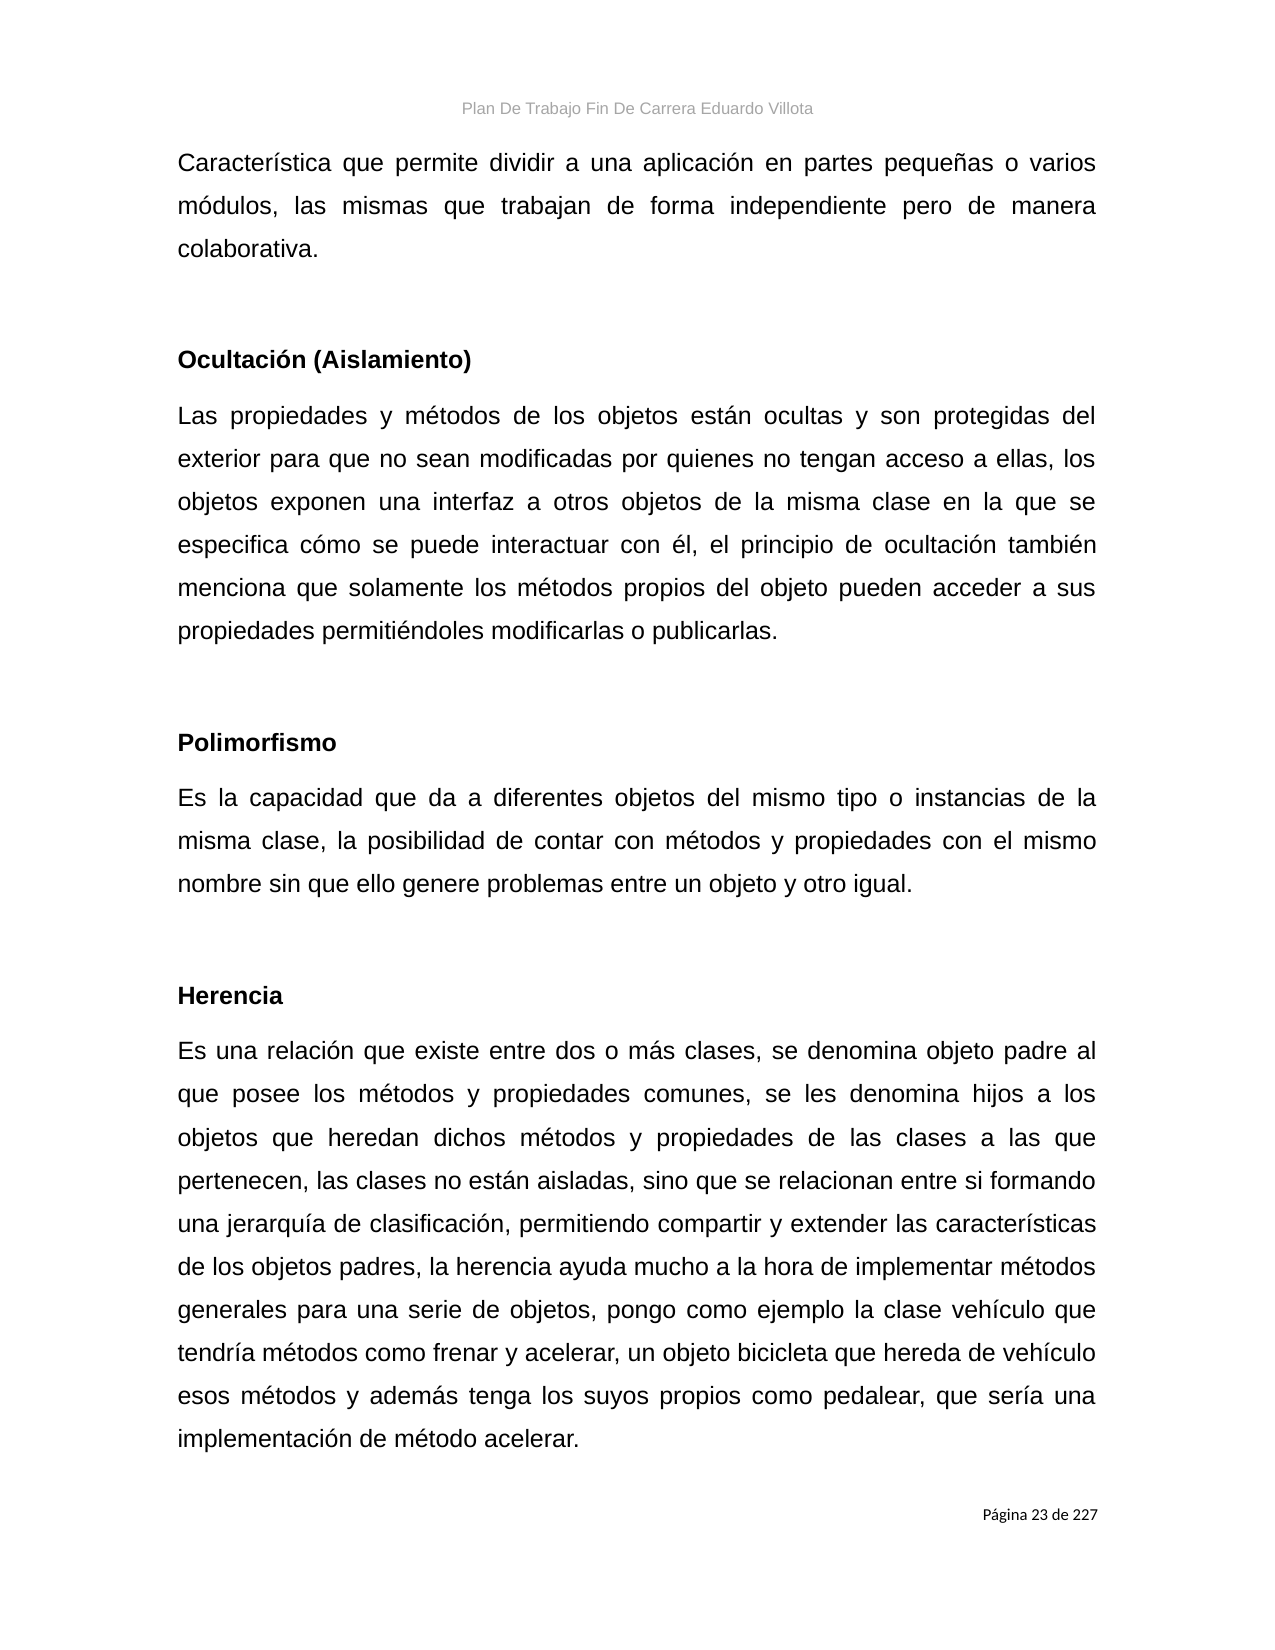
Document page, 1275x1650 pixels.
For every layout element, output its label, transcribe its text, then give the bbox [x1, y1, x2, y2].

text Herencia [177, 981, 1098, 1009]
text Las propiedades y métodos de los objetos están ocultas y son protegidas del exterior para que no sean modificadas por quienes no tengan acceso a ellas, los objetos exponen una interfaz a otros objetos de la misma clase en la que se especifica cómo se puede interactuar con él, el principio de ocultación también menciona que solamente los métodos propios del objeto pueden acceder a sus propiedades permitiéndoles modificarlas o publicarlas. [177, 401, 1098, 645]
text Es una relación que existe entre dos o más clases, se denomina objeto padre al que posee los métodos y propiedades comunes, se les denomina hijos a los objetos que heredan dichos métodos y propiedades de las clases a las que pertenecen, las clases no están aisladas, sino que se relacionan entre si formando una jerarquía de clasificación, permitiendo compartir y extender las características de los objetos padres, la herencia ayuda mucho a la hora de implementar métodos generales para una serie de objetos, pongo como ejemplo la clase vehículo que tendría métodos como frenar y acelerar, un objeto bicicleta que hereda de vehículo esos métodos y además tenga los suyos propios como pedalear, que sería una implementación de método acelerar. [177, 1036, 1098, 1453]
text Polimorfismo [177, 728, 1098, 756]
text Ocultación (Aislamiento) [177, 345, 1098, 374]
text Característica que permite dividir a una aplicación en partes pequeñas o varios módulos, las mismas que trabajan de forma independiente pero de manera colaborativa. [177, 148, 1098, 263]
text Es la capacidad que da a diferentes objetos del mismo tipo o instancias de la misma clase, la posibilidad de contar con métodos y propiedades con el mismo nombre sin que ello genere problemas entre un objeto y otro igual. [177, 783, 1098, 898]
